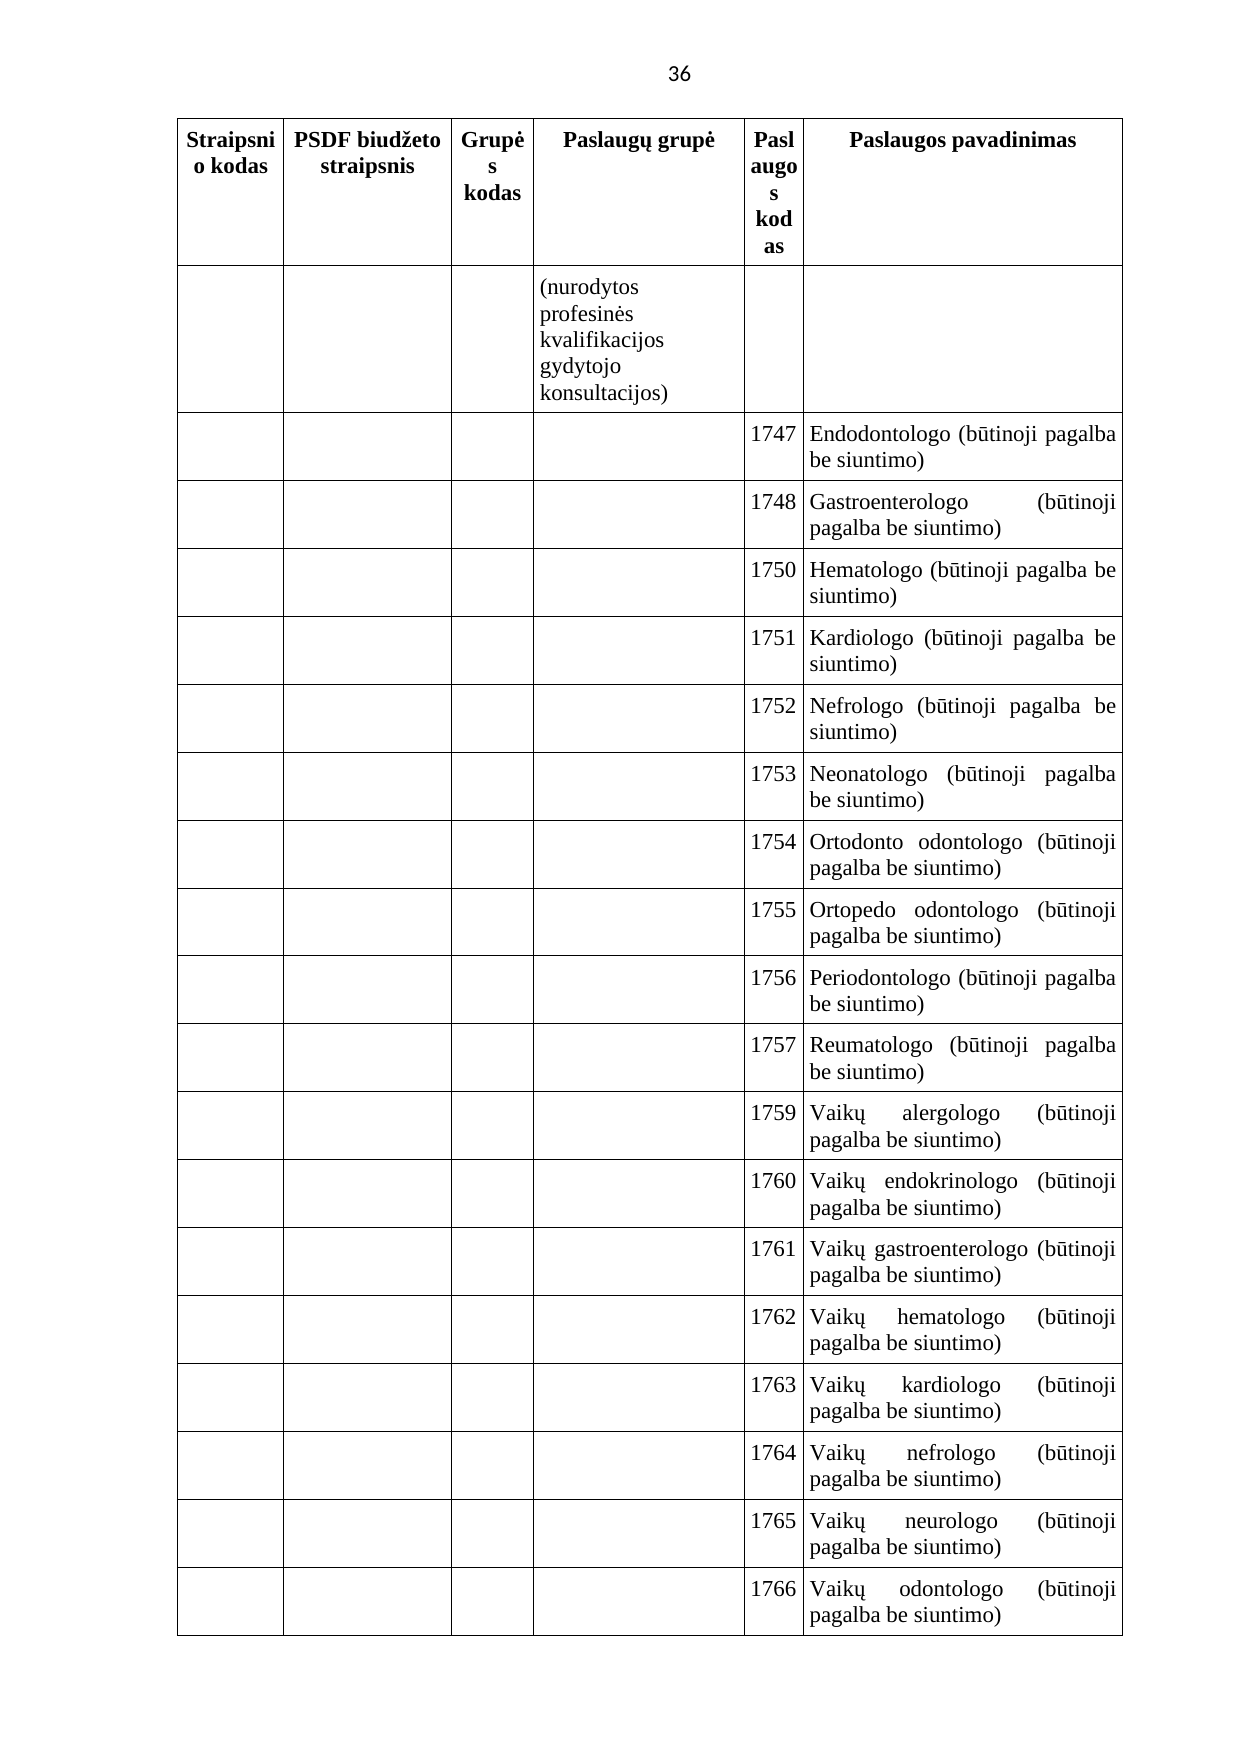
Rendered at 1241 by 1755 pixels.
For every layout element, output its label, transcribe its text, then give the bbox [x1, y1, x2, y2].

table_header Grupės kodas [452, 119, 533, 265]
table_cell Vaikų endokrinologo (būtinoji pagalba be siuntimo) [804, 1160, 1122, 1227]
table_cell [534, 413, 744, 480]
table_cell [452, 1432, 533, 1499]
table_cell [452, 1160, 533, 1227]
table_cell [178, 821, 283, 887]
table_header PSDF biudžeto straipsnis [284, 119, 451, 265]
table_cell 1754 [745, 821, 803, 887]
table_cell Vaikų odontologo (būtinoji pagalba be siuntimo) [804, 1568, 1122, 1634]
table_cell [534, 549, 744, 616]
table_cell 1750 [745, 549, 803, 616]
table_cell [452, 821, 533, 887]
table_cell (nurodytos profesinės kvalifikacijos gydytojo konsultacijos) [534, 266, 744, 412]
table_cell [452, 1228, 533, 1295]
table_cell 1748 [745, 481, 803, 548]
table_cell 1760 [745, 1160, 803, 1227]
table_cell [452, 413, 533, 480]
table_cell Hematologo (būtinoji pagalba be siuntimo) [804, 549, 1122, 616]
table_cell [284, 821, 451, 887]
table_cell [452, 1296, 533, 1363]
table_cell Vaikų kardiologo (būtinoji pagalba be siuntimo) [804, 1364, 1122, 1431]
table_cell [178, 1024, 283, 1091]
table_cell [452, 1364, 533, 1431]
table_cell Vaikų gastroenterologo (būtinoji pagalba be siuntimo) [804, 1228, 1122, 1295]
table_cell [284, 956, 451, 1023]
table_cell [452, 1092, 533, 1159]
table_cell [284, 1568, 451, 1634]
table_cell [284, 1432, 451, 1499]
table_cell [178, 1296, 283, 1363]
table_cell 1765 [745, 1500, 803, 1567]
table_cell [284, 1364, 451, 1431]
table_cell 1753 [745, 753, 803, 819]
table_cell [178, 617, 283, 684]
table_cell [178, 1228, 283, 1295]
table_cell [452, 481, 533, 548]
table_cell [284, 753, 451, 819]
table_cell [452, 1024, 533, 1091]
table_cell 1763 [745, 1364, 803, 1431]
table_cell [284, 549, 451, 616]
table_cell [534, 1432, 744, 1499]
table_cell Neonatologo (būtinoji pagalba be siuntimo) [804, 753, 1122, 819]
table_cell 1759 [745, 1092, 803, 1159]
table_cell Vaikų neurologo (būtinoji pagalba be siuntimo) [804, 1500, 1122, 1567]
table_cell [452, 753, 533, 819]
table_cell [452, 549, 533, 616]
table_cell [178, 1568, 283, 1634]
table_cell [284, 1024, 451, 1091]
table_cell Kardiologo (būtinoji pagalba be siuntimo) [804, 617, 1122, 684]
table_cell [534, 821, 744, 887]
table_cell [178, 481, 283, 548]
table_cell 1756 [745, 956, 803, 1023]
table_cell [534, 481, 744, 548]
table_cell [284, 413, 451, 480]
table_cell [534, 753, 744, 819]
table_cell [534, 889, 744, 955]
table_cell [178, 1432, 283, 1499]
table_cell [178, 753, 283, 819]
table_cell [284, 685, 451, 752]
table_cell [284, 481, 451, 548]
table_cell [284, 1500, 451, 1567]
table_cell [534, 1568, 744, 1634]
table_cell [534, 1160, 744, 1227]
table_cell [534, 1296, 744, 1363]
table_cell [178, 1160, 283, 1227]
table_header Straipsnio kodas [178, 119, 283, 265]
table_cell [534, 1092, 744, 1159]
table_cell 1755 [745, 889, 803, 955]
table_cell [178, 1092, 283, 1159]
table_cell 1762 [745, 1296, 803, 1363]
table_cell 1766 [745, 1568, 803, 1634]
table_cell Vaikų hematologo (būtinoji pagalba be siuntimo) [804, 1296, 1122, 1363]
table_cell Reumatologo (būtinoji pagalba be siuntimo) [804, 1024, 1122, 1091]
table_header Paslaugos kodas [745, 119, 803, 265]
table_cell [534, 1500, 744, 1567]
table_cell [178, 266, 283, 412]
table_cell [284, 1228, 451, 1295]
table_cell [178, 549, 283, 616]
table_cell [178, 956, 283, 1023]
table_cell Nefrologo (būtinoji pagalba be siuntimo) [804, 685, 1122, 752]
table_header Paslaugos pavadinimas [804, 119, 1122, 265]
table_cell [178, 1364, 283, 1431]
table_cell [284, 617, 451, 684]
table_cell [452, 685, 533, 752]
table_cell Endodontologo (būtinoji pagalba be siuntimo) [804, 413, 1122, 480]
table_cell 1761 [745, 1228, 803, 1295]
table_cell 1747 [745, 413, 803, 480]
table_cell [178, 1500, 283, 1567]
table_cell [452, 617, 533, 684]
table_cell [284, 889, 451, 955]
table_cell Vaikų alergologo (būtinoji pagalba be siuntimo) [804, 1092, 1122, 1159]
table_cell [534, 685, 744, 752]
table_cell [534, 1024, 744, 1091]
table_cell [284, 1160, 451, 1227]
table_cell [534, 617, 744, 684]
table_cell Ortopedo odontologo (būtinoji pagalba be siuntimo) [804, 889, 1122, 955]
table_cell [178, 413, 283, 480]
table_cell [284, 266, 451, 412]
table_cell [534, 1228, 744, 1295]
table_cell [534, 1364, 744, 1431]
table_cell [534, 956, 744, 1023]
table_cell [452, 1568, 533, 1634]
table_header Paslaugų grupė [534, 119, 744, 265]
table_cell [452, 1500, 533, 1567]
table_cell [284, 1296, 451, 1363]
table_cell [452, 889, 533, 955]
table_cell 1752 [745, 685, 803, 752]
table_cell 1751 [745, 617, 803, 684]
table_cell [452, 266, 533, 412]
table_cell [284, 1092, 451, 1159]
table_cell Periodontologo (būtinoji pagalba be siuntimo) [804, 956, 1122, 1023]
table_cell 1757 [745, 1024, 803, 1091]
table_cell [745, 266, 803, 412]
table_cell [178, 685, 283, 752]
table_cell [804, 266, 1122, 412]
table_cell Gastroenterologo (būtinoji pagalba be siuntimo) [804, 481, 1122, 548]
table_cell [178, 889, 283, 955]
table_cell 1764 [745, 1432, 803, 1499]
table_cell Ortodonto odontologo (būtinoji pagalba be siuntimo) [804, 821, 1122, 887]
table_cell [452, 956, 533, 1023]
table_cell Vaikų nefrologo (būtinoji pagalba be siuntimo) [804, 1432, 1122, 1499]
